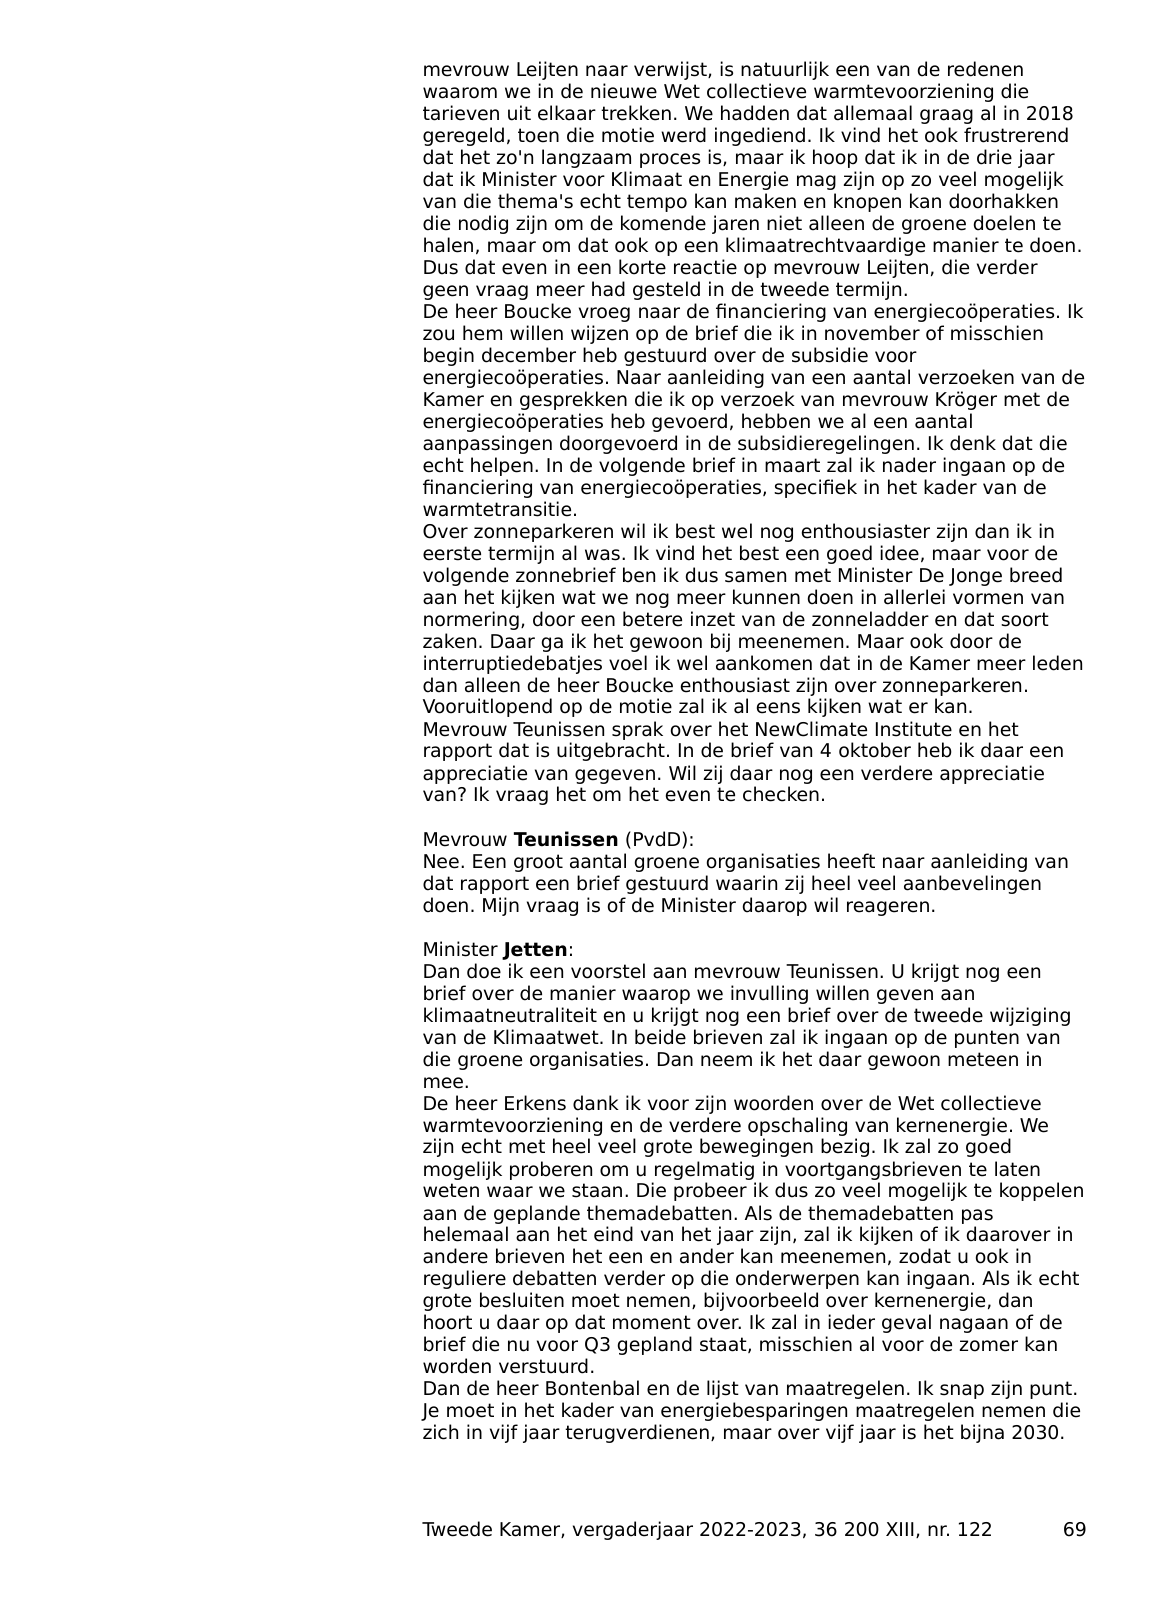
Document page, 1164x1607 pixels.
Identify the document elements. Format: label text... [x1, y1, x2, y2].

text De heer Erkens dank ik voor zijn woorden over de Wet collectieve warmtevoorziening en de verdere opschaling van kernenergie. We zijn echt met heel veel grote bewegingen bezig. Ik zal zo goed mogelijk proberen om u regelmatig in voortgangsbrieven te laten weten waar we staan. Die probeer ik dus zo veel mogelijk te koppelen aan de geplande themadebatten. Als de themadebatten pas helemaal aan het eind van het jaar zijn, zal ik kijken of ik daarover in andere brieven het een en ander kan meenemen, zodat u ook in reguliere debatten verder op die onderwerpen kan ingaan. Als ik echt grote besluiten moet nemen, bijvoorbeeld over kernenergie, dan hoort u daar op dat moment over. Ik zal in ieder geval nagaan of de brief die nu voor Q3 gepland staat, misschien al voor de zomer kan worden verstuurd. [422, 1092, 1087, 1378]
text mevrouw Leijten naar verwijst, is natuurlijk een van de redenen waarom we in de nieuwe Wet collectieve warmtevoorziening die tarieven uit elkaar trekken. We hadden dat allemaal graag al in 2018 geregeld, toen die motie werd ingediend. Ik vind het ook frustrerend dat het zo'n langzaam proces is, maar ik hoop dat ik in de drie jaar dat ik Minister voor Klimaat en Energie mag zijn op zo veel mogelijk van die thema's echt tempo kan maken en knopen kan doorhakken die nodig zijn om de komende jaren niet alleen de groene doelen te halen, maar om dat ook op een klimaatrechtvaardige manier te doen. Dus dat even in een korte reactie op mevrouw Leijten, die verder geen vraag meer had gesteld in de tweede termijn. [422, 59, 1087, 301]
text Mevrouw Teunissen (PvdD): [422, 828, 1087, 851]
text Mevrouw Teunissen sprak over het NewClimate Institute en het rapport dat is uitgebracht. In de brief van 4 oktober heb ik daar een appreciatie van gegeven. Wil zij daar nog een verdere appreciatie van? Ik vraag het om het even te checken. [422, 718, 1087, 806]
text Dan de heer Bontenbal en de lijst van maatregelen. Ik snap zijn punt. Je moet in het kader van energiebesparingen maatregelen nemen die zich in vijf jaar terugverdienen, maar over vijf jaar is het bijna 2030. [422, 1378, 1087, 1444]
text De heer Boucke vroeg naar de financiering van energiecoöperaties. Ik zou hem willen wijzen op de brief die ik in november of misschien begin december heb gestuurd over de subsidie voor energiecoöperaties. Naar aanleiding van een aantal verzoeken van de Kamer en gesprekken die ik op verzoek van mevrouw Kröger met de energiecoöperaties heb gevoerd, hebben we al een aantal aanpassingen doorgevoerd in de subsidieregelingen. Ik denk dat die echt helpen. In de volgende brief in maart zal ik nader ingaan op de financiering van energiecoöperaties, specifiek in het kader van de warmtetransitie. [422, 301, 1087, 521]
text Over zonneparkeren wil ik best wel nog enthousiaster zijn dan ik in eerste termijn al was. Ik vind het best een goed idee, maar voor de volgende zonnebrief ben ik dus samen met Minister De Jonge breed aan het kijken wat we nog meer kunnen doen in allerlei vormen van normering, door een betere inzet van de zonneladder en dat soort zaken. Daar ga ik het gewoon bij meenemen. Maar ook door de interruptiedebatjes voel ik wel aankomen dat in de Kamer meer leden dan alleen de heer Boucke enthousiast zijn over zonneparkeren. Vooruitlopend op de motie zal ik al eens kijken wat er kan. [422, 521, 1087, 718]
text Minister Jetten: [422, 939, 1087, 961]
text Nee. Een groot aantal groene organisaties heeft naar aanleiding van dat rapport een brief gestuurd waarin zij heel veel aanbevelingen doen. Mijn vraag is of de Minister daarop wil reageren. [422, 851, 1087, 916]
text Dan doe ik een voorstel aan mevrouw Teunissen. U krijgt nog een brief over de manier waarop we invulling willen geven aan klimaatneutraliteit en u krijgt nog een brief over de tweede wijziging van de Klimaatwet. In beide brieven zal ik ingaan op de punten van die groene organisaties. Dan neem ik het daar gewoon meteen in mee. [422, 961, 1087, 1092]
